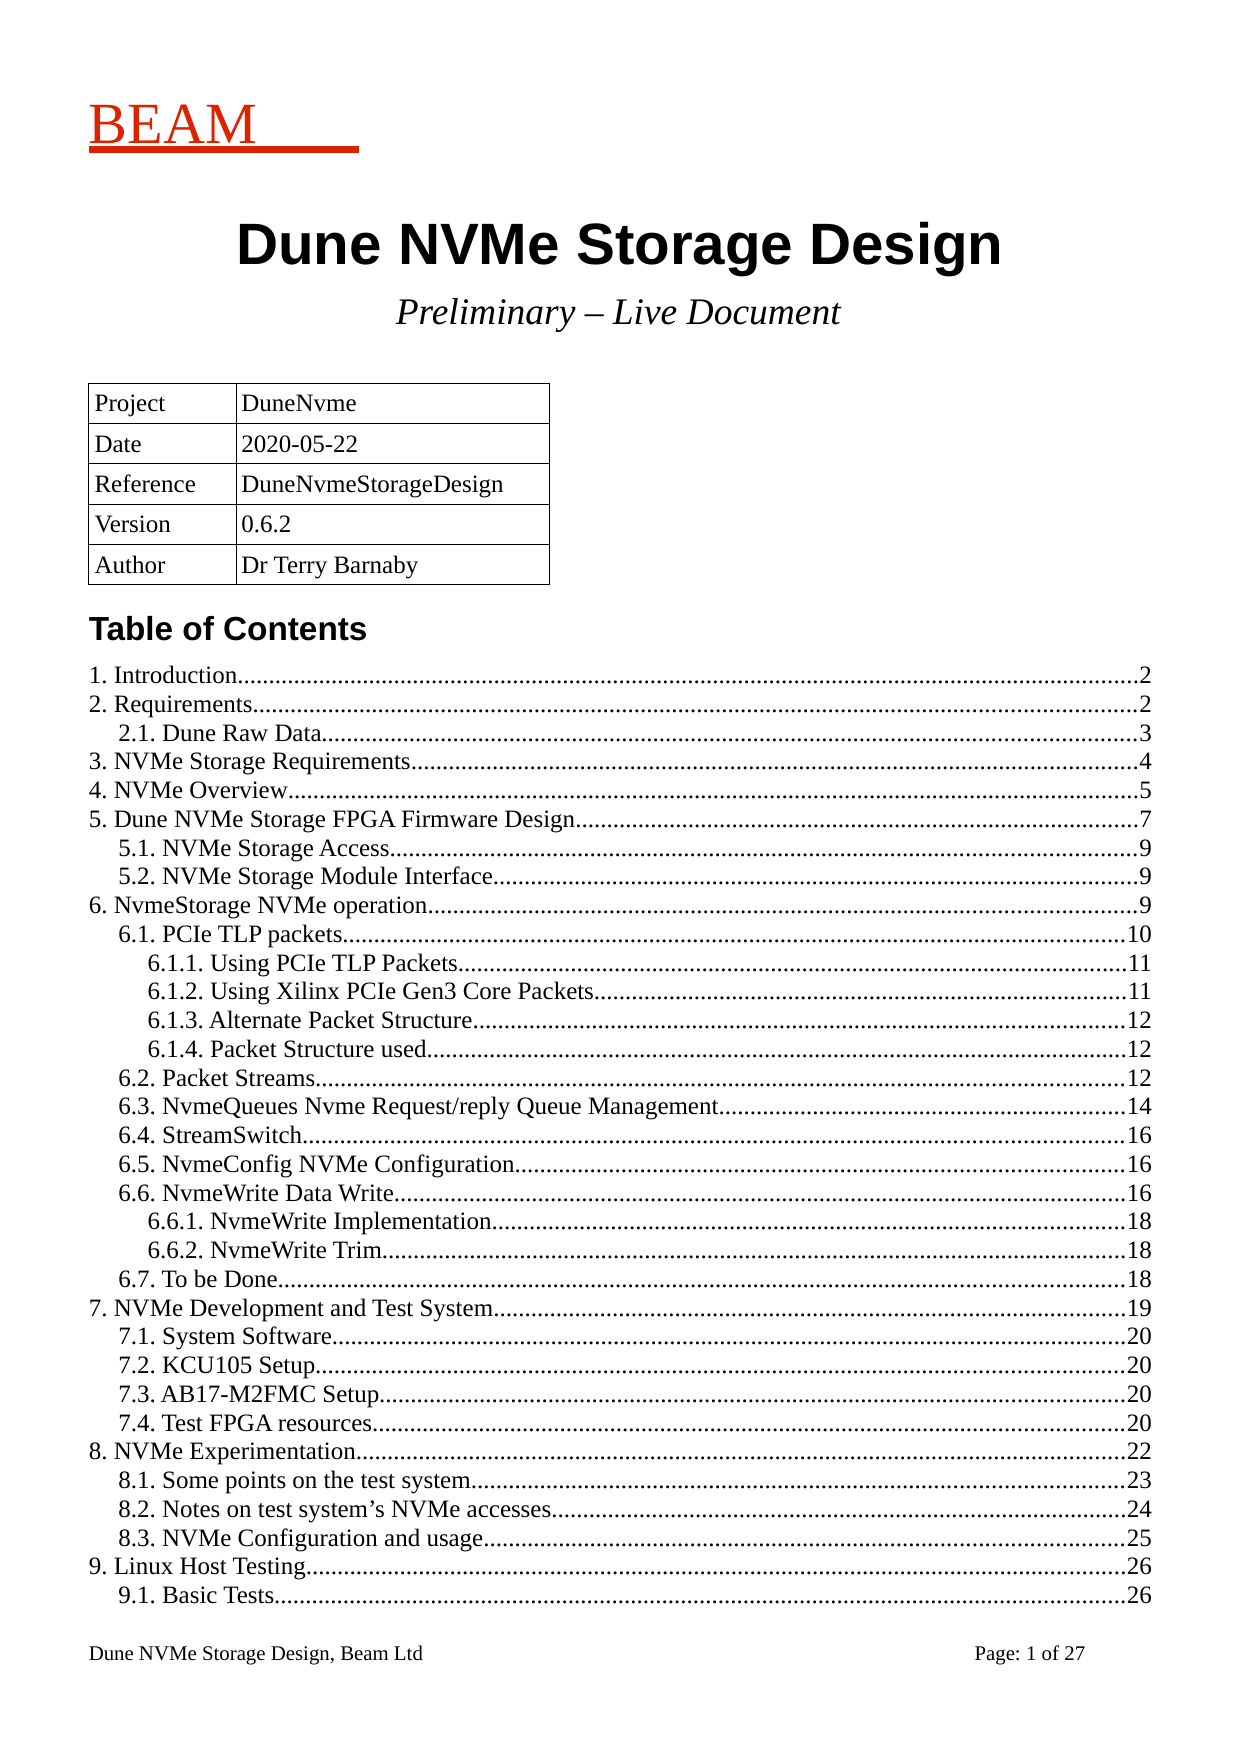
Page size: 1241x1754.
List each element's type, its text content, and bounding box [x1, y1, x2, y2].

text 8.1. Some points on the test system 23 [118, 1465, 1152, 1494]
text 5. Dune NVMe Storage FPGA Firmware Design 7 [88, 804, 1152, 833]
text 2. Requirements 2 [88, 689, 1152, 718]
table_cell Date [89, 424, 236, 463]
text 6.1. PCIe TLP packets 10 [118, 919, 1152, 948]
text 7.4. Test FPGA resources 20 [118, 1408, 1152, 1436]
text 4. NVMe Overview 5 [88, 775, 1152, 804]
table_header DuneNvme [237, 384, 549, 423]
text 6.6. NvmeWrite Data Write 16 [118, 1178, 1152, 1206]
text 6.2. Packet Streams 12 [118, 1063, 1152, 1091]
text 8.3. NVMe Configuration and usage 25 [118, 1523, 1152, 1551]
text 2.1. Dune Raw Data 3 [118, 718, 1152, 746]
text 5.2. NVMe Storage Module Interface 9 [118, 861, 1152, 890]
table_cell 0.6.2 [237, 505, 549, 544]
table_cell Author [89, 545, 236, 584]
text 7.2. KCU105 Setup 20 [118, 1350, 1152, 1379]
text 6.1.1. Using PCIe TLP Packets 11 [147, 948, 1152, 976]
text 7.3. AB17-M2FMC Setup 20 [118, 1379, 1152, 1408]
table_cell 2020-05-22 [237, 424, 549, 463]
text 3. NVMe Storage Requirements 4 [88, 746, 1152, 775]
text 6.1.3. Alternate Packet Structure 12 [147, 1005, 1152, 1034]
subtitle Table of Contents [88, 609, 1152, 648]
text 6.6.2. NvmeWrite Trim 18 [147, 1235, 1152, 1264]
text 5.1. NVMe Storage Access 9 [118, 833, 1152, 861]
text 6.1.2. Using Xilinx PCIe Gen3 Core Packets 11 [147, 976, 1152, 1005]
table_header Project [89, 384, 236, 423]
table_cell Reference [89, 464, 236, 503]
text 6.4. StreamSwitch 16 [118, 1120, 1152, 1149]
text 6.7. To be Done 18 [118, 1264, 1152, 1293]
text 9. Linux Host Testing 26 [88, 1551, 1152, 1580]
text 8. NVMe Experimentation 22 [88, 1436, 1152, 1465]
text 1. Introduction 2 [88, 660, 1152, 689]
text 6.5. NvmeConfig NVMe Configuration 16 [118, 1149, 1152, 1178]
text 9.1. Basic Tests 26 [118, 1580, 1152, 1609]
text 7.1. System Software 20 [118, 1321, 1152, 1350]
text Preliminary – Live Document [88, 290, 1152, 333]
title Dune NVMe Storage Design [88, 210, 1152, 277]
text 6.3. NvmeQueues Nvme Request/reply Queue Management 14 [118, 1091, 1152, 1120]
text 6.1.4. Packet Structure used 12 [147, 1034, 1152, 1063]
table_cell DuneNvmeStorageDesign [237, 464, 549, 503]
table_cell Version [89, 505, 236, 544]
text 6.6.1. NvmeWrite Implementation 18 [147, 1206, 1152, 1235]
table_cell Dr Terry Barnaby [237, 545, 549, 584]
text 7. NVMe Development and Test System 19 [88, 1293, 1152, 1321]
text 8.2. Notes on test system’s NVMe accesses 24 [118, 1494, 1152, 1523]
text 6. NvmeStorage NVMe operation 9 [88, 890, 1152, 919]
